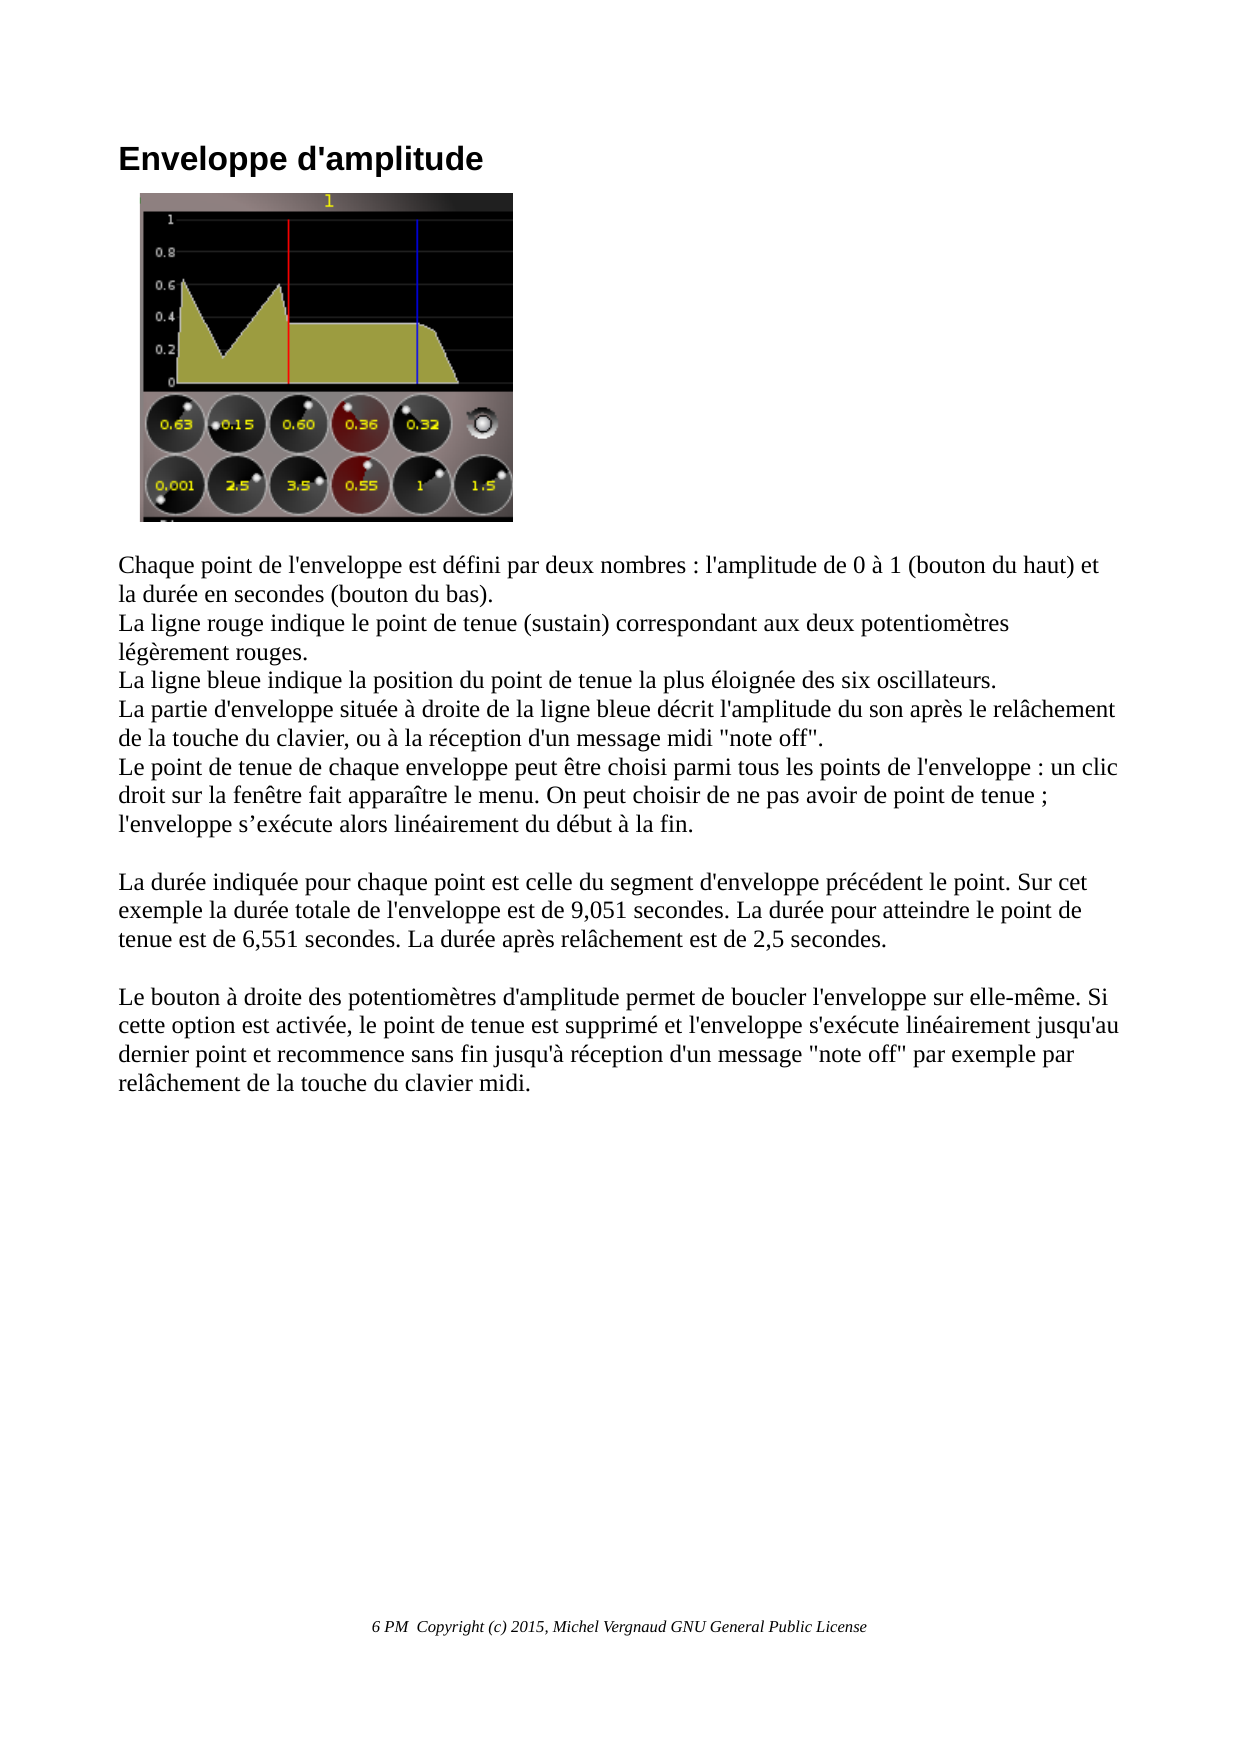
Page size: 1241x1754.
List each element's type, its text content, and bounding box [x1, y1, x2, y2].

text La ligne rouge indique le point de tenue (sustain) correspondant aux deux potentiomètres légèrement rouges. [118, 608, 1122, 666]
picture [139, 193, 513, 522]
text La ligne bleue indique la position du point de tenue la plus éloignée des six oscillateurs. [118, 666, 1122, 694]
text Chaque point de l'enveloppe est défini par deux nombres : l'amplitude de 0 à 1 (bouton du haut) et la durée en secondes (bouton du bas). [118, 551, 1122, 608]
text Le point de tenue de chaque enveloppe peut être choisi parmi tous les points de l'enveloppe : un clic droit sur la fenêtre fait apparaître le menu. On peut choisir de ne pas avoir de point de tenue ; l'enveloppe s’exécute alors linéairement du début à la fin. [118, 752, 1122, 838]
subtitle Enveloppe d'amplitude [118, 139, 1122, 178]
text Le bouton à droite des potentiomètres d'amplitude permet de boucler l'enveloppe sur elle-même. Si cette option est activée, le point de tenue est supprimé et l'enveloppe s'exécute linéairement jusqu'au dernier point et recommence sans fin jusqu'à réception d'un message "note off" par exemple par relâchement de la touche du clavier midi. [118, 982, 1122, 1097]
text La durée indiquée pour chaque point est celle du segment d'enveloppe précédent le point. Sur cet exemple la durée totale de l'enveloppe est de 9,051 secondes. La durée pour atteindre le point de tenue est de 6,551 secondes. La durée après relâchement est de 2,5 secondes. [118, 867, 1122, 953]
text La partie d'enveloppe située à droite de la ligne bleue décrit l'amplitude du son après le relâchement de la touche du clavier, ou à la réception d'un message midi "note off". [118, 694, 1122, 752]
